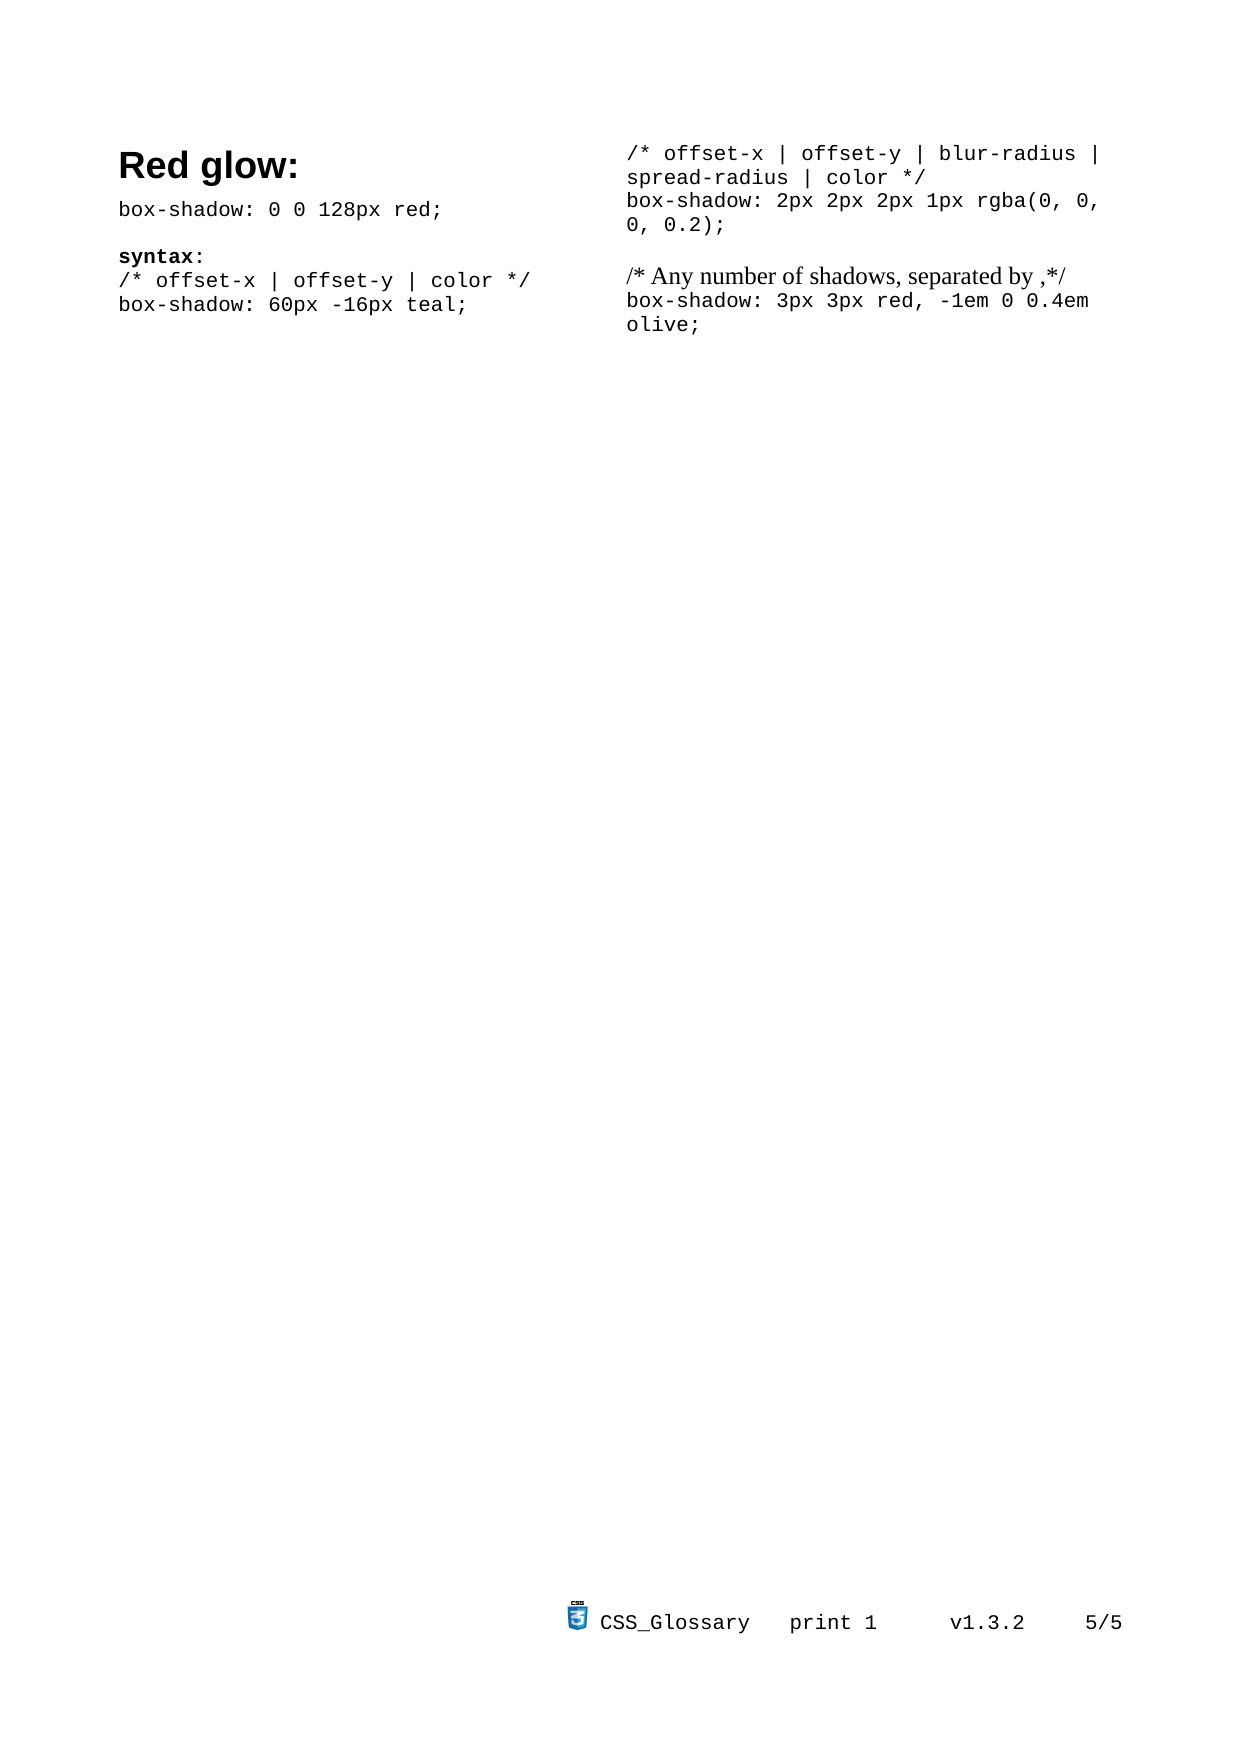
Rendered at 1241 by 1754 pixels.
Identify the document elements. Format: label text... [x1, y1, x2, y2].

subtitle Red glow: [118, 143, 614, 187]
text /* offset-x | offset-y | color */ [118, 270, 614, 294]
text box-shadow: 3px 3px red, -1em 0 0.4em olive; [626, 290, 1122, 337]
text box-shadow: 0 0 128px red; [118, 199, 614, 223]
picture [567, 1601, 588, 1630]
text /* Any number of shadows, separated by ,*/ [626, 261, 1122, 290]
text box-shadow: 60px -16px teal; [118, 294, 614, 317]
text box-shadow: 2px 2px 2px 1px rgba(0, 0, 0, 0.2); [626, 190, 1122, 238]
text /* offset-x | offset-y | blur-radius | spread-radius | color */ [626, 143, 1122, 190]
text syntax: [118, 247, 614, 270]
